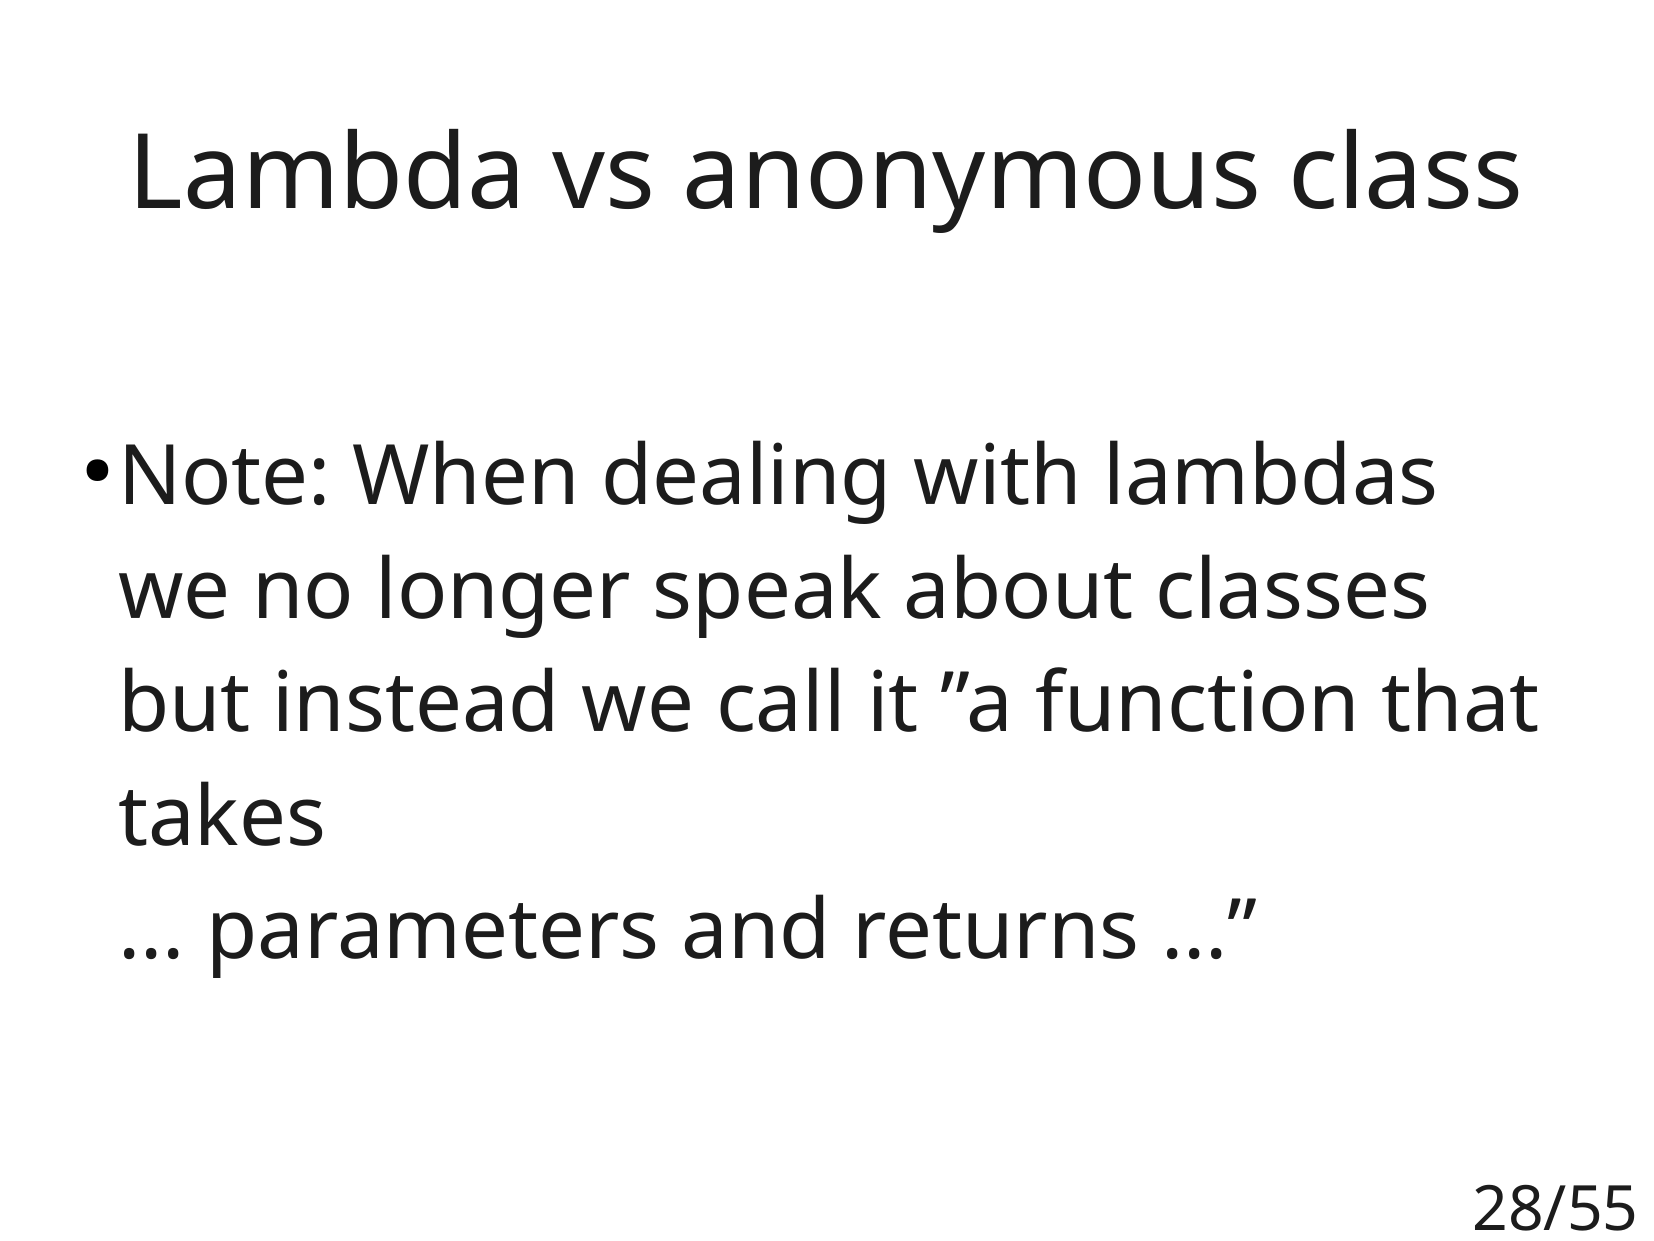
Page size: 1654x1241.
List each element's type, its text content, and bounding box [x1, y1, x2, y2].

text_box <numer>/55 [1071, 1155, 1654, 1241]
title Lambda vs anonymous class [82, 64, 1571, 272]
subtitle Note: When dealing with lambdas we no longer speak about classes but instead we call it ”a function that takes ... parameters and returns ...” [82, 290, 1571, 1109]
